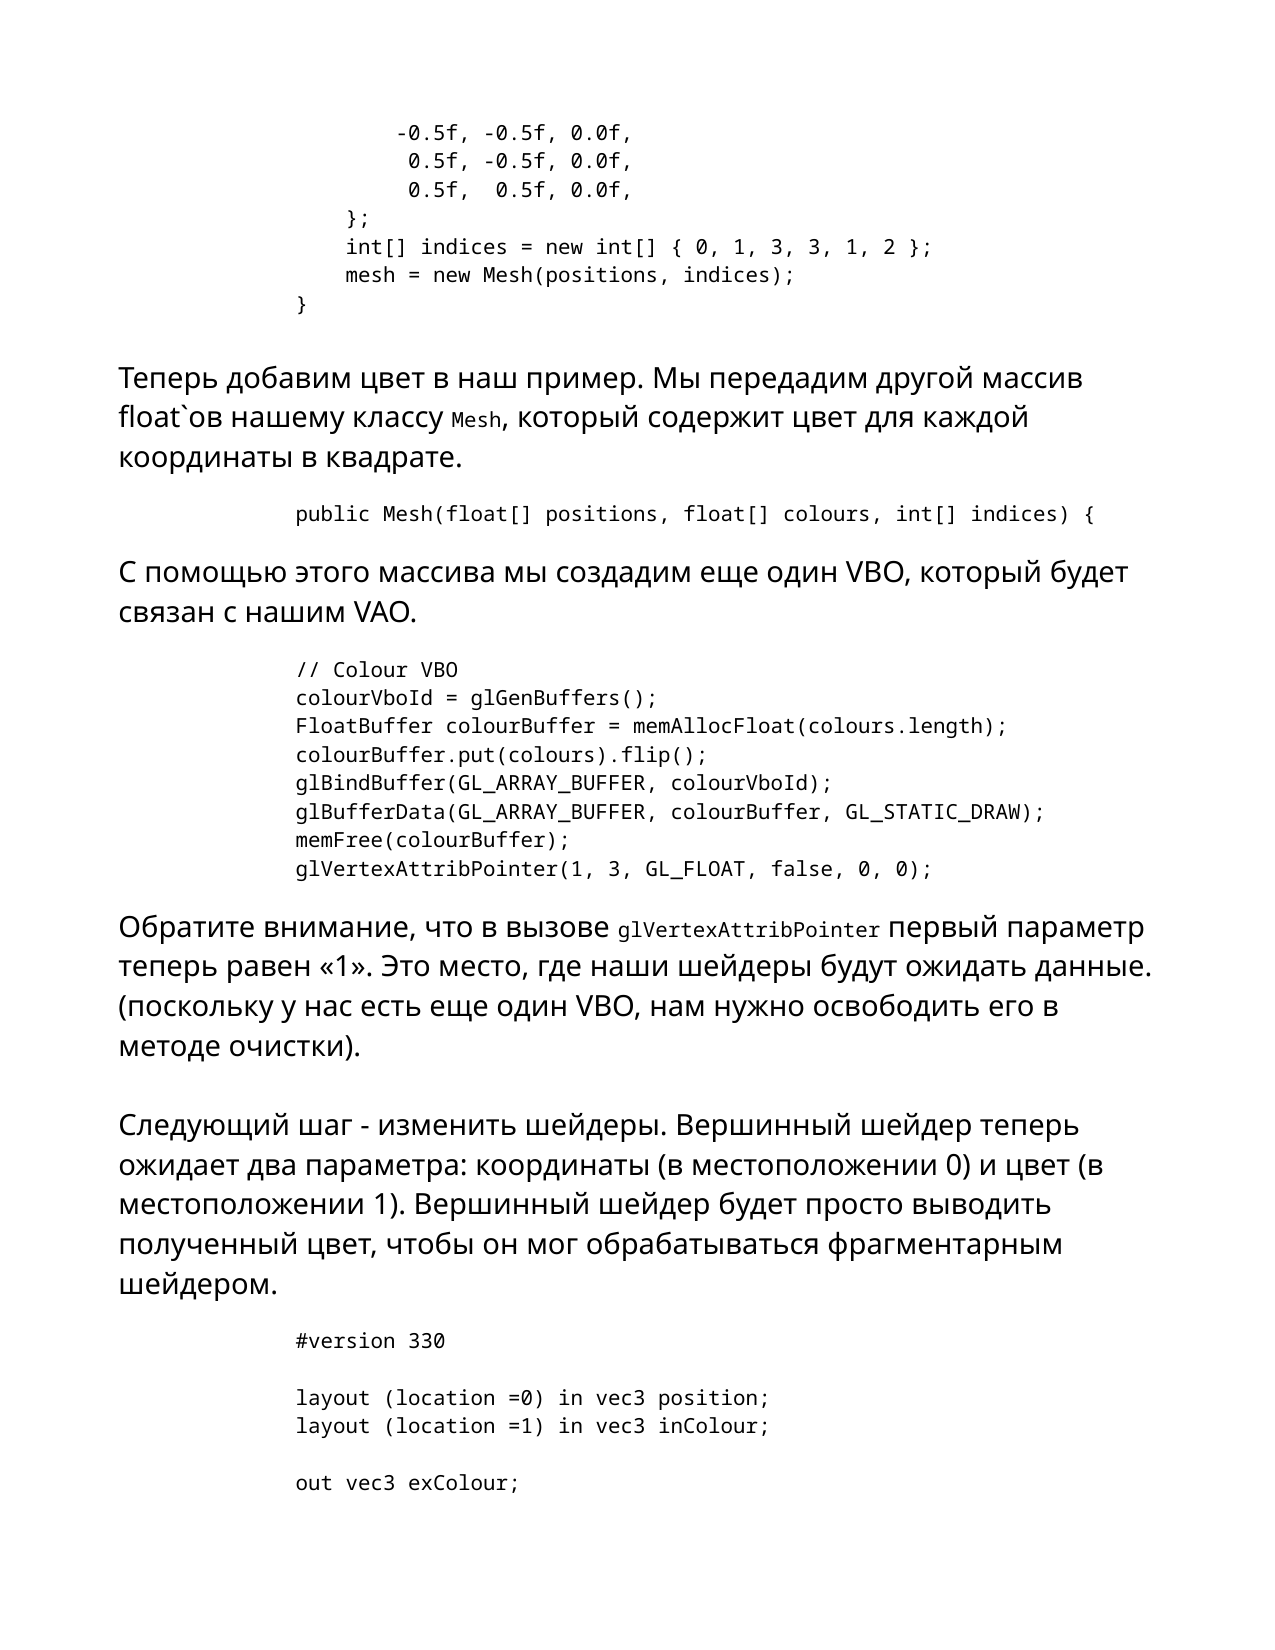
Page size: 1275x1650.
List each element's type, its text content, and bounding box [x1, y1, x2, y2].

text glVertexAttribPointer(1, 3, GL_FLOAT, false, 0, 0); [295, 854, 1157, 882]
text glBufferData(GL_ARRAY_BUFFER, colourBuffer, GL_STATIC_DRAW); [295, 797, 1157, 825]
text layout (location =1) in vec3 inColour; [295, 1412, 1157, 1440]
text glBindBuffer(GL_ARRAY_BUFFER, colourVboId); [295, 768, 1157, 797]
text 0.5f, -0.5f, 0.0f, [295, 147, 1157, 175]
text colourBuffer.put(colours).flip(); [295, 740, 1157, 768]
text Теперь добавим цвет в наш пример. Мы передадим другой массив float`ов нашему классу Mesh, который содержит цвет для каждой координаты в квадрате. [118, 357, 1157, 476]
text int[] indices = new int[] { 0, 1, 3, 3, 1, 2 }; [295, 232, 1157, 260]
text layout (location =0) in vec3 position; [295, 1383, 1157, 1412]
text // Colour VBO [295, 655, 1157, 683]
text -0.5f, -0.5f, 0.0f, [295, 118, 1157, 147]
text out vec3 exColour; [295, 1468, 1157, 1497]
text С помощью этого массива мы создадим еще один VBO, который будет связан с нашим VAO. [118, 552, 1157, 631]
text FloatBuffer colourBuffer = memAllocFloat(colours.length); [295, 712, 1157, 740]
text public Mesh(float[] positions, float[] colours, int[] indices) { [295, 499, 1157, 528]
text memFree(colourBuffer); [295, 825, 1157, 854]
text }; [295, 203, 1157, 232]
text Обратите внимание, что в вызове glVertexAttribPointer первый параметр теперь равен «1». Это место, где наши шейдеры будут ожидать данные. (поскольку у нас есть еще один VBO, нам нужно освободить его в методе очистки). Следующий шаг - изменить шейдеры. Вершинный шейдер теперь ожидает два параметра: координаты (в местоположении 0) и цвет (в местоположении 1). Вершинный шейдер будет просто выводить полученный цвет, чтобы он мог обрабатываться фрагментарным шейдером. [118, 906, 1157, 1303]
text } [295, 289, 1157, 317]
text mesh = new Mesh(positions, indices); [295, 260, 1157, 289]
text #version 330 [295, 1326, 1157, 1355]
text colourVboId = glGenBuffers(); [295, 683, 1157, 712]
text 0.5f, 0.5f, 0.0f, [295, 175, 1157, 203]
